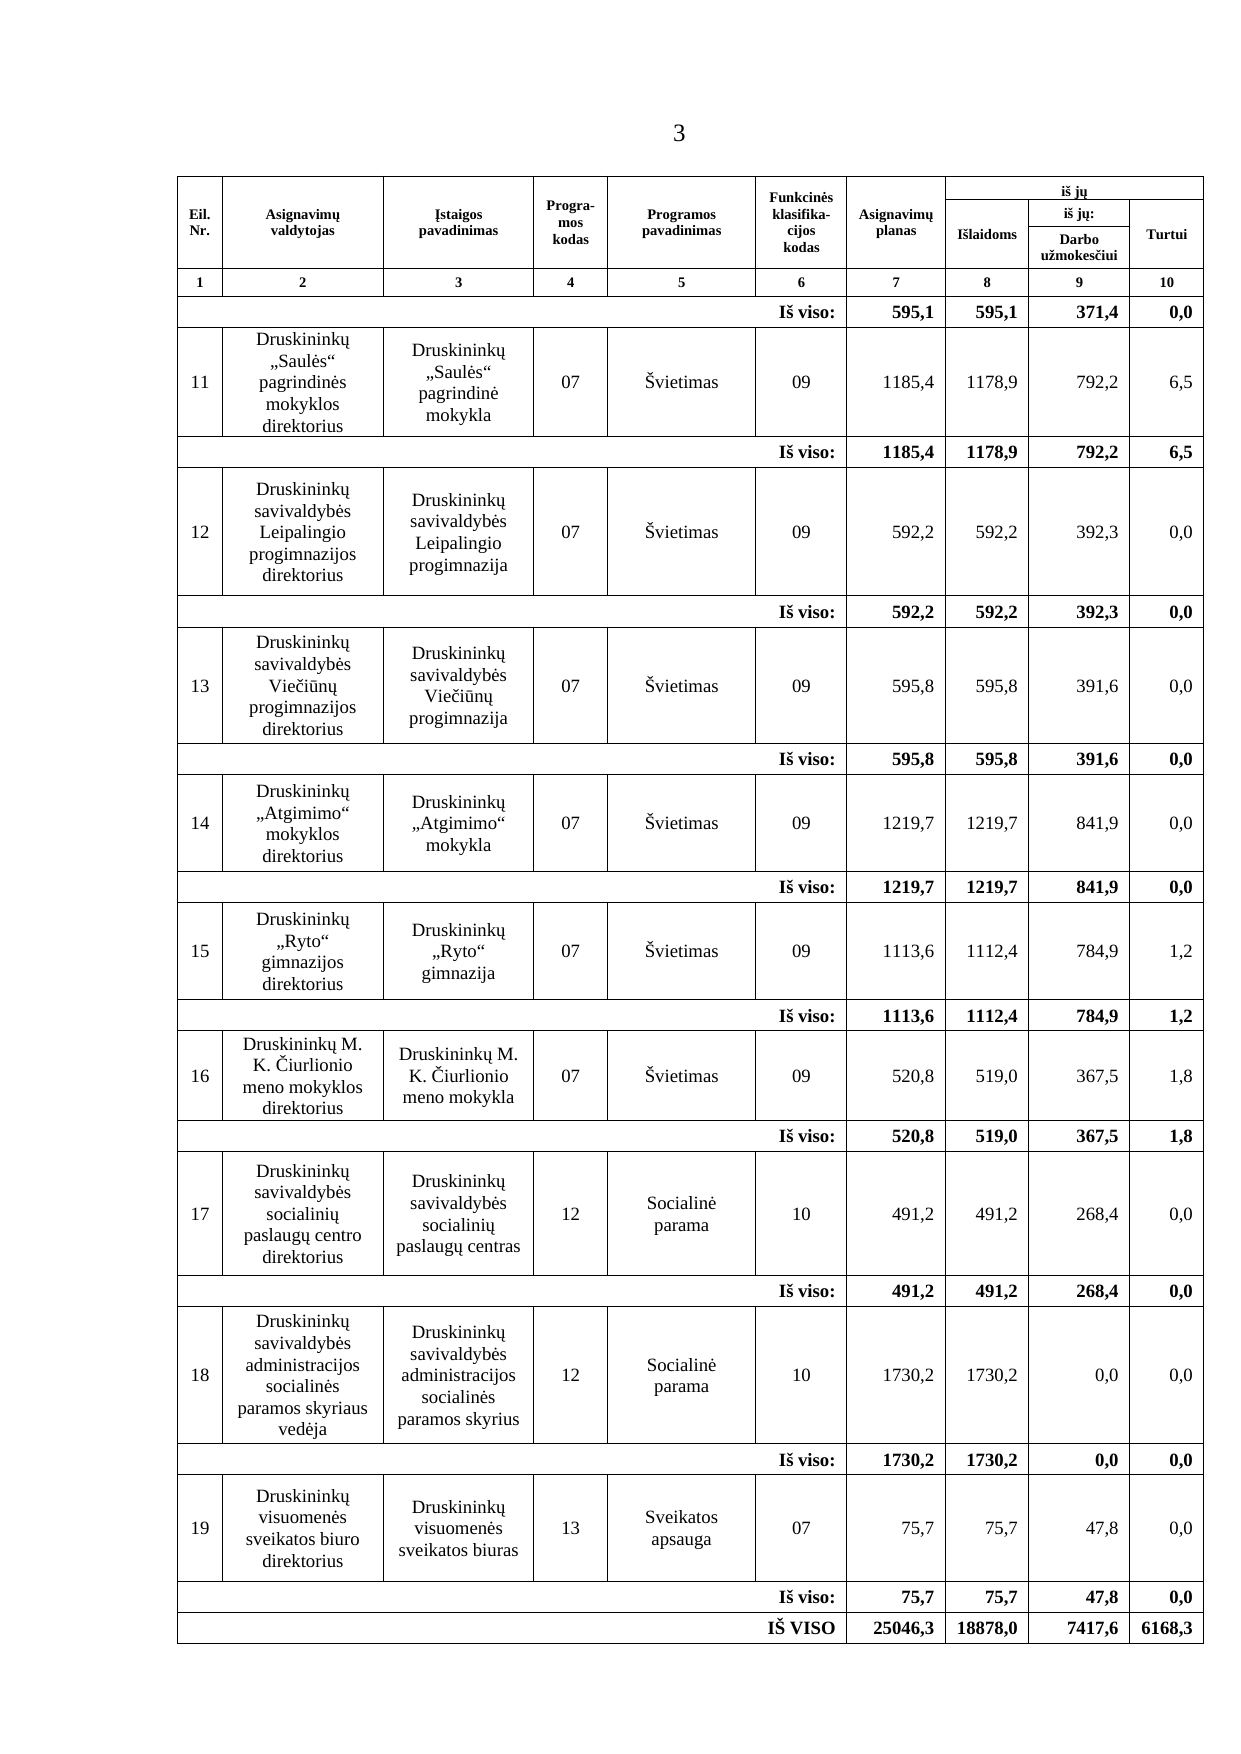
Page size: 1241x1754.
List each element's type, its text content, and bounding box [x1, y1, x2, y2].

table_cell 268,4 [1029, 1276, 1129, 1306]
table_cell Druskininkų savivaldybės Leipalingio progimnazijos direktorius [223, 468, 383, 595]
table_cell 1219,7 [946, 775, 1028, 871]
table_cell Iš viso: [178, 1444, 846, 1474]
table_cell 491,2 [946, 1152, 1028, 1275]
table_cell Druskininkų „Atgimimo“ mokykla [384, 775, 533, 871]
table_header Funkcinės klasifika-cijos kodas [756, 177, 846, 268]
table_cell Druskininkų savivaldybės Viečiūnų progimnazija [384, 628, 533, 743]
table_cell Druskininkų savivaldybės socialinių paslaugų centras [384, 1152, 533, 1275]
table_cell Darbo užmokesčiui [1029, 227, 1129, 268]
table_cell 07 [534, 328, 607, 436]
table_header Įstaigos pavadinimas [384, 177, 533, 268]
table_cell 14 [178, 775, 222, 871]
table_cell 784,9 [1029, 1000, 1129, 1030]
table_cell Druskininkų savivaldybės socialinių paslaugų centro direktorius [223, 1152, 383, 1275]
table_cell 491,2 [946, 1276, 1028, 1306]
table_cell 47,8 [1029, 1475, 1129, 1581]
table_cell 1113,6 [847, 1000, 945, 1030]
table_cell 6,5 [1130, 328, 1203, 436]
table_cell 07 [534, 468, 607, 595]
table_header Progra-mos kodas [534, 177, 607, 268]
table_cell 1219,7 [847, 872, 945, 902]
table_cell 792,2 [1029, 328, 1129, 436]
table_cell 13 [534, 1475, 607, 1581]
table_cell Druskininkų savivaldybės administracijos socialinės paramos skyriaus vedėja [223, 1307, 383, 1443]
table_cell 595,8 [847, 628, 945, 743]
table_cell 09 [756, 628, 846, 743]
table_cell 09 [756, 468, 846, 595]
table_cell Iš viso: [178, 1276, 846, 1306]
table_cell 07 [756, 1475, 846, 1581]
table_cell Švietimas [608, 628, 755, 743]
table_cell 0,0 [1130, 1276, 1203, 1306]
table_cell 1730,2 [946, 1444, 1028, 1474]
table_cell 75,7 [847, 1475, 945, 1581]
table_cell 520,8 [847, 1031, 945, 1120]
table_cell 09 [756, 328, 846, 436]
table_cell Druskininkų savivaldybės administracijos socialinės paramos skyrius [384, 1307, 533, 1443]
table_cell 841,9 [1029, 872, 1129, 902]
table_cell 367,5 [1029, 1121, 1129, 1151]
table_cell 0,0 [1130, 744, 1203, 774]
table_cell 13 [178, 628, 222, 743]
table_cell 5 [608, 269, 755, 296]
table_cell 0,0 [1130, 1307, 1203, 1443]
table_cell Iš viso: [178, 1000, 846, 1030]
table_cell 25046,3 [847, 1613, 945, 1643]
table_cell Turtui [1130, 200, 1203, 268]
table_cell Iš viso: [178, 1121, 846, 1151]
table_cell 18 [178, 1307, 222, 1443]
table_cell Švietimas [608, 903, 755, 999]
table_cell 17 [178, 1152, 222, 1275]
table_cell 1112,4 [946, 903, 1028, 999]
table_cell 1,2 [1130, 903, 1203, 999]
table_cell 1730,2 [946, 1307, 1028, 1443]
table_cell 07 [534, 775, 607, 871]
table_cell 6168,3 [1130, 1613, 1203, 1643]
table_cell 2 [223, 269, 383, 296]
table_cell 47,8 [1029, 1582, 1129, 1612]
table_cell 1,2 [1130, 1000, 1203, 1030]
table_cell Švietimas [608, 328, 755, 436]
table_cell Druskininkų „Atgimimo“ mokyklos direktorius [223, 775, 383, 871]
table_cell Iš viso: [178, 596, 846, 627]
table_cell 595,8 [946, 744, 1028, 774]
table_cell IŠ VISO [178, 1613, 846, 1643]
table_cell Druskininkų „Ryto“ gimnazija [384, 903, 533, 999]
table_cell 520,8 [847, 1121, 945, 1151]
table_cell 9 [1029, 269, 1129, 296]
table_cell 0,0 [1029, 1307, 1129, 1443]
table_cell 0,0 [1130, 872, 1203, 902]
table_cell 75,7 [946, 1582, 1028, 1612]
table_cell 1730,2 [847, 1307, 945, 1443]
table_cell 1178,9 [946, 328, 1028, 436]
table_cell 8 [946, 269, 1028, 296]
table_cell 4 [534, 269, 607, 296]
table_cell 1113,6 [847, 903, 945, 999]
table_cell 792,2 [1029, 437, 1129, 467]
table_cell Iš viso: [178, 437, 846, 467]
table_cell 391,6 [1029, 628, 1129, 743]
table_cell 268,4 [1029, 1152, 1129, 1275]
table_cell 0,0 [1130, 775, 1203, 871]
table_cell Išlaidoms [946, 200, 1028, 268]
table_cell 1112,4 [946, 1000, 1028, 1030]
table_cell Druskininkų M. K. Čiurlionio meno mokyklos direktorius [223, 1031, 383, 1120]
table_cell 1 [178, 269, 222, 296]
table_cell 595,1 [946, 297, 1028, 327]
table_cell Druskininkų M. K. Čiurlionio meno mokykla [384, 1031, 533, 1120]
table_cell Iš viso: [178, 297, 846, 327]
table_cell 0,0 [1130, 1152, 1203, 1275]
table_cell 0,0 [1130, 628, 1203, 743]
table_cell Druskininkų „Saulės“ pagrindinė mokykla [384, 328, 533, 436]
table_header Eil. Nr. [178, 177, 222, 268]
table_cell Socialinė parama [608, 1307, 755, 1443]
table_cell 0,0 [1130, 1475, 1203, 1581]
table_cell 16 [178, 1031, 222, 1120]
table_cell 75,7 [946, 1475, 1028, 1581]
table_header Programos pavadinimas [608, 177, 755, 268]
table_cell 3 [384, 269, 533, 296]
table_cell 6,5 [1130, 437, 1203, 467]
table_cell 10 [756, 1307, 846, 1443]
table_cell 841,9 [1029, 775, 1129, 871]
table_cell Druskininkų visuomenės sveikatos biuras [384, 1475, 533, 1581]
table_cell 07 [534, 903, 607, 999]
table_cell 784,9 [1029, 903, 1129, 999]
table_cell 19 [178, 1475, 222, 1581]
table_cell 1,8 [1130, 1121, 1203, 1151]
table_cell 392,3 [1029, 596, 1129, 627]
table_cell 592,2 [946, 468, 1028, 595]
table_cell 491,2 [847, 1152, 945, 1275]
table_cell 09 [756, 1031, 846, 1120]
table_cell Druskininkų „Saulės“ pagrindinės mokyklos direktorius [223, 328, 383, 436]
table_cell Socialinė parama [608, 1152, 755, 1275]
table_cell 1185,4 [847, 328, 945, 436]
table_cell Švietimas [608, 468, 755, 595]
table_cell 1185,4 [847, 437, 945, 467]
table_cell 519,0 [946, 1121, 1028, 1151]
table_cell 367,5 [1029, 1031, 1129, 1120]
table_cell Druskininkų savivaldybės Leipalingio progimnazija [384, 468, 533, 595]
table_cell 392,3 [1029, 468, 1129, 595]
table_header Asignavimų valdytojas [223, 177, 383, 268]
table_cell 0,0 [1130, 1444, 1203, 1474]
table_cell 0,0 [1130, 468, 1203, 595]
table_cell 1219,7 [946, 872, 1028, 902]
table_cell 1,8 [1130, 1031, 1203, 1120]
table_cell 0,0 [1029, 1444, 1129, 1474]
table_cell 371,4 [1029, 297, 1129, 327]
table_cell 09 [756, 775, 846, 871]
table_cell 0,0 [1130, 596, 1203, 627]
table_cell 0,0 [1130, 297, 1203, 327]
table_cell 595,8 [847, 744, 945, 774]
table_cell 595,8 [946, 628, 1028, 743]
table_cell 07 [534, 628, 607, 743]
table_cell 10 [756, 1152, 846, 1275]
table_cell Druskininkų visuomenės sveikatos biuro direktorius [223, 1475, 383, 1581]
table_cell 595,1 [847, 297, 945, 327]
table_header Asignavimų planas [847, 177, 945, 268]
table_cell 7417,6 [1029, 1613, 1129, 1643]
table_cell 10 [1130, 269, 1203, 296]
table_cell 7 [847, 269, 945, 296]
table_cell 391,6 [1029, 744, 1129, 774]
table_cell Švietimas [608, 1031, 755, 1120]
table_cell 6 [756, 269, 846, 296]
table_cell 15 [178, 903, 222, 999]
table_cell Iš viso: [178, 872, 846, 902]
table_cell 12 [178, 468, 222, 595]
table_cell 18878,0 [946, 1613, 1028, 1643]
table_cell Sveikatos apsauga [608, 1475, 755, 1581]
table_cell Iš viso: [178, 1582, 846, 1612]
table_cell 592,2 [946, 596, 1028, 627]
table_cell 592,2 [847, 596, 945, 627]
table_cell Druskininkų „Ryto“ gimnazijos direktorius [223, 903, 383, 999]
table_cell 1730,2 [847, 1444, 945, 1474]
table_cell 07 [534, 1031, 607, 1120]
table_cell iš jų: [1029, 200, 1129, 226]
table_cell 519,0 [946, 1031, 1028, 1120]
table_cell 12 [534, 1307, 607, 1443]
table_cell Druskininkų savivaldybės Viečiūnų progimnazijos direktorius [223, 628, 383, 743]
table_cell 11 [178, 328, 222, 436]
table_cell 491,2 [847, 1276, 945, 1306]
table_cell 1178,9 [946, 437, 1028, 467]
table_cell 592,2 [847, 468, 945, 595]
table_header iš jų [946, 177, 1203, 199]
table_cell 0,0 [1130, 1582, 1203, 1612]
table_cell Iš viso: [178, 744, 846, 774]
table_cell 09 [756, 903, 846, 999]
table_cell 1219,7 [847, 775, 945, 871]
table_cell Švietimas [608, 775, 755, 871]
table_cell 12 [534, 1152, 607, 1275]
table_cell 75,7 [847, 1582, 945, 1612]
